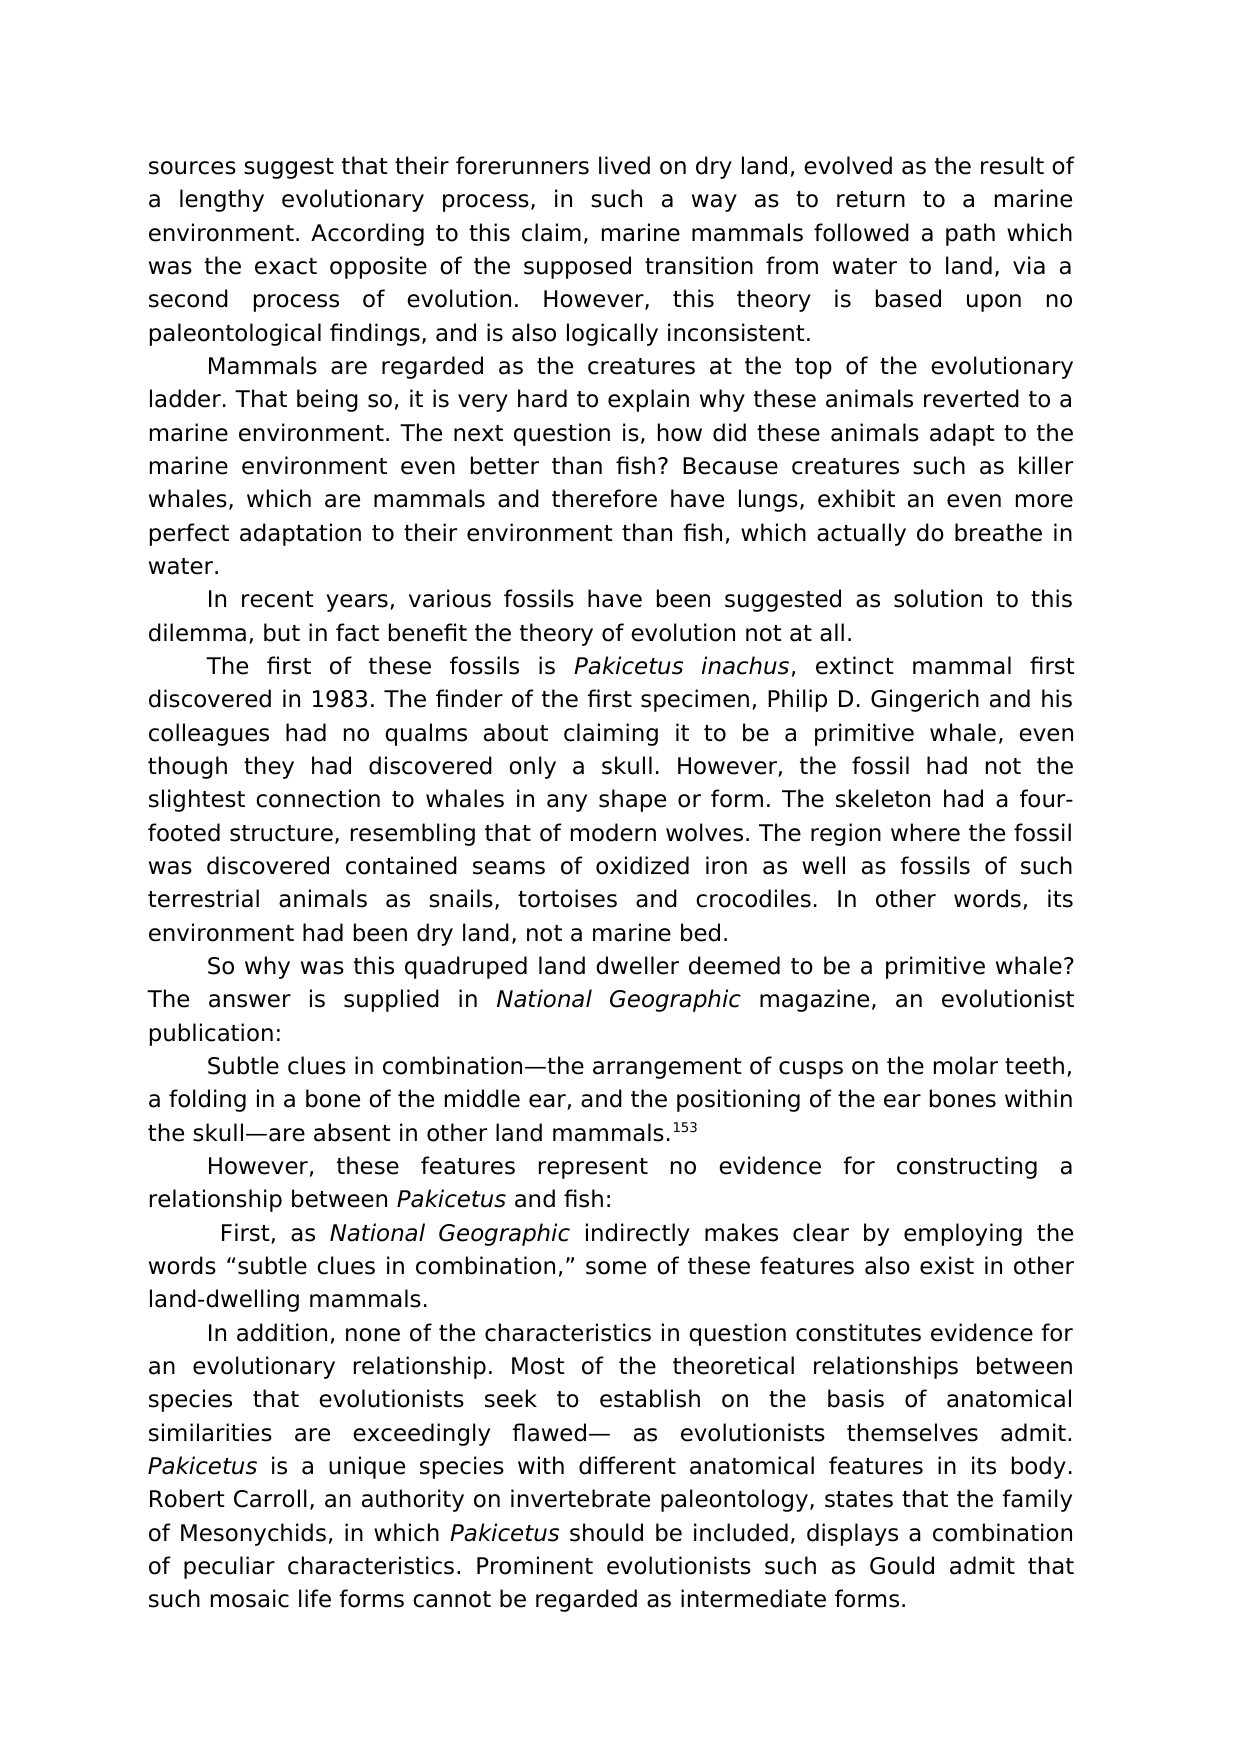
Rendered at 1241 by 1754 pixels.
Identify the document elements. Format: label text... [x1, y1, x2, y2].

text So why was this quadruped land dweller deemed to be a primitive whale? The answer is supplied in National Geographic magazine, an evolutionist publication: [148, 948, 1075, 1048]
text In addition, none of the characteristics in question constitutes evidence for an evolutionary relationship. Most of the theoretical relationships between species that evolutionists seek to establish on the basis of anatomical similarities are exceedingly flawed— as evolutionists themselves admit. Pakicetus is a unique species with different anatomical features in its body. Robert Carroll, an authority on invertebrate paleontology, states that the family of Mesonychids, in which Pakicetus should be included, displays a combination of peculiar characteristics. Prominent evolutionists such as Gould admit that such mosaic life forms cannot be regarded as intermediate forms. [148, 1314, 1075, 1614]
text However, these features represent no evidence for constructing a relationship between Pakicetus and fish: [148, 1148, 1075, 1214]
text First, as National Geographic indirectly makes clear by employing the words “subtle clues in combination,” some of these features also exist in other land-dwelling mammals. [148, 1214, 1075, 1314]
text sources suggest that their forerunners lived on dry land, evolved as the result of a lengthy evolutionary process, in such a way as to return to a marine environment. According to this claim, marine mammals followed a path which was the exact opposite of the supposed transition from water to land, via a second process of evolution. However, this theory is based upon no paleontological findings, and is also logically inconsistent. [148, 148, 1075, 348]
text In recent years, various fossils have been suggested as solution to this dilemma, but in fact benefit the theory of evolution not at all. [148, 581, 1075, 648]
text Mammals are regarded as the creatures at the top of the evolutionary ladder. That being so, it is very hard to explain why these animals reverted to a marine environment. The next question is, how did these animals adapt to the marine environment even better than fish? Because creatures such as killer whales, which are mammals and therefore have lungs, exhibit an even more perfect adaptation to their environment than fish, which actually do breathe in water. [148, 348, 1075, 581]
text The first of these fossils is Pakicetus inachus, extinct mammal first discovered in 1983. The finder of the first specimen, Philip D. Gingerich and his colleagues had no qualms about claiming it to be a primitive whale, even though they had discovered only a skull. However, the fossil had not the slightest connection to whales in any shape or form. The skeleton had a four-footed structure, resembling that of modern wolves. The region where the fossil was discovered contained seams of oxidized iron as well as fossils of such terrestrial animals as snails, tortoises and crocodiles. In other words, its environment had been dry land, not a marine bed. [148, 648, 1075, 948]
text Subtle clues in combination—the arrangement of cusps on the molar teeth, a folding in a bone of the middle ear, and the positioning of the ear bones within the skull—are absent in other land mammals. [148, 1048, 1075, 1148]
